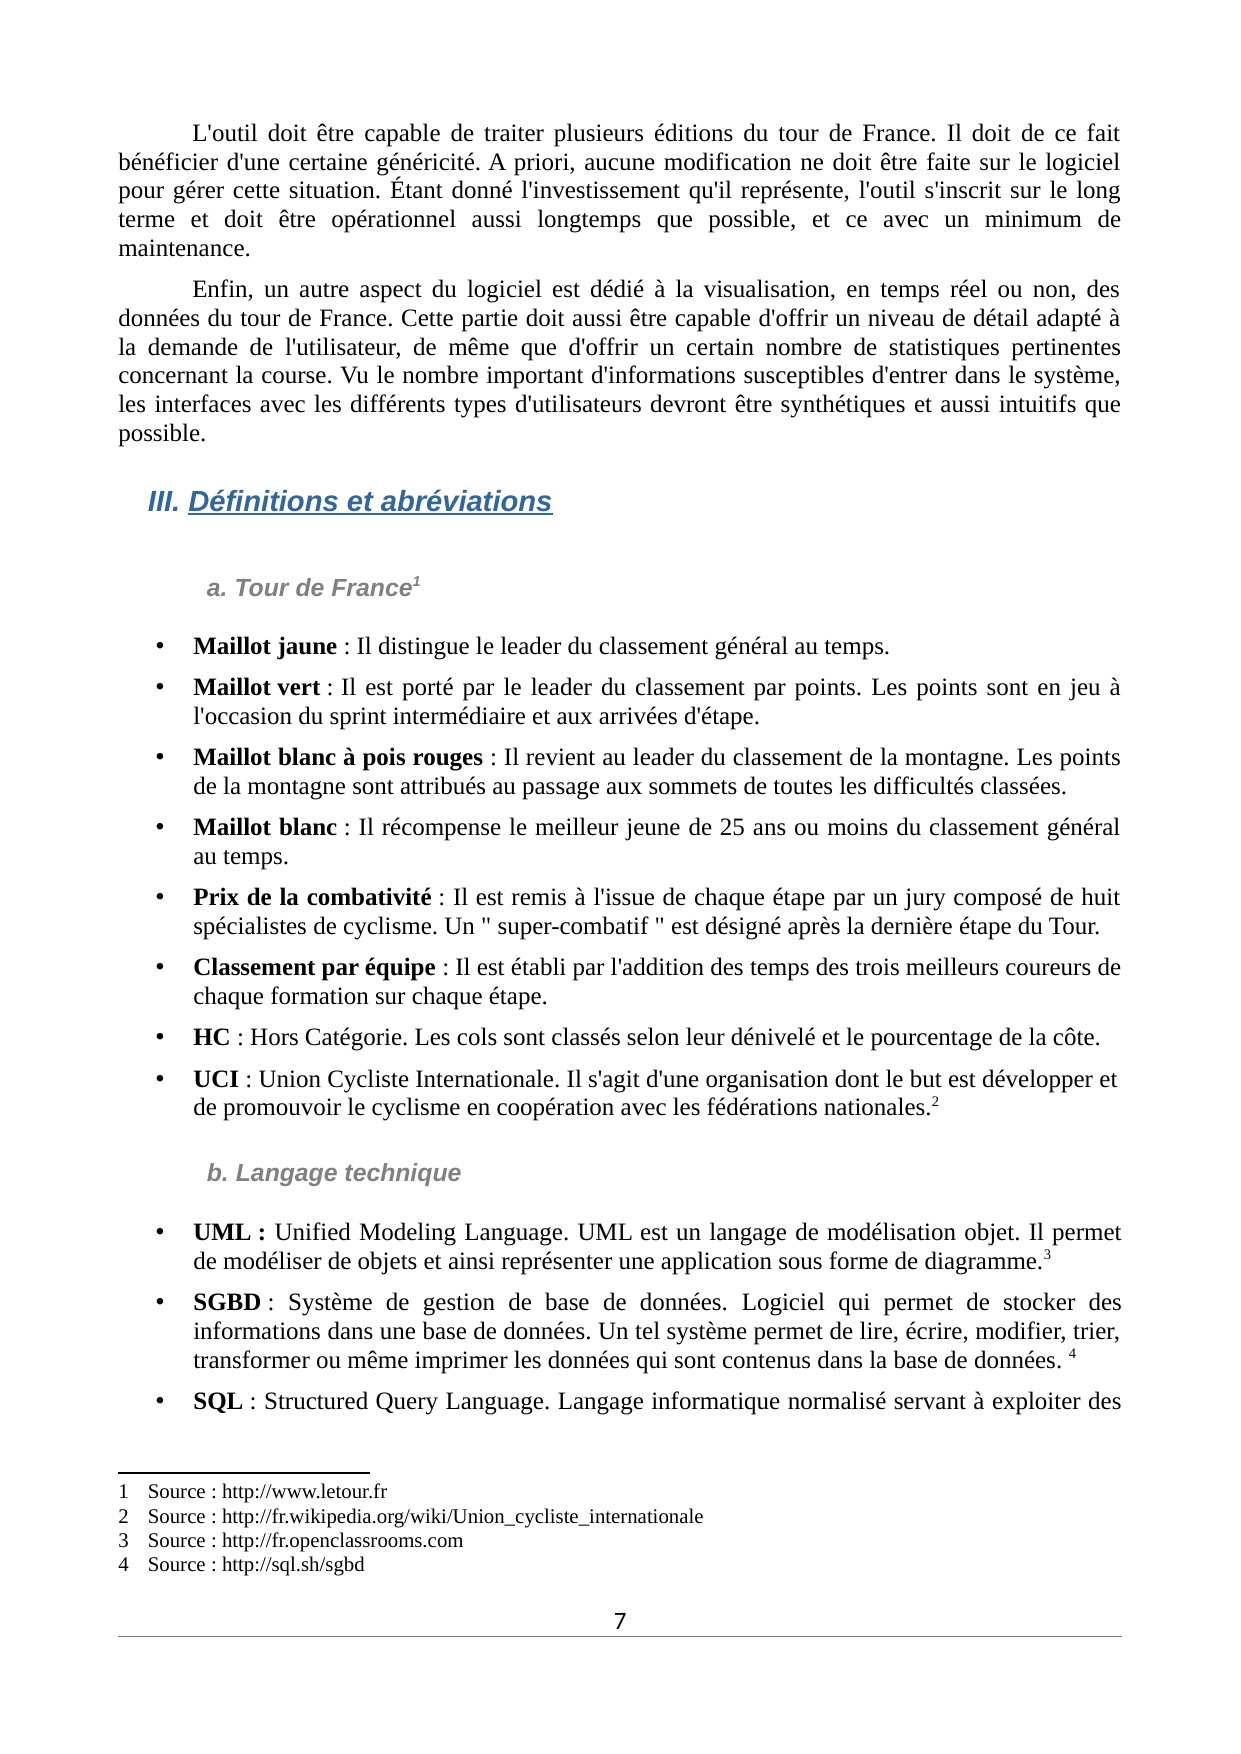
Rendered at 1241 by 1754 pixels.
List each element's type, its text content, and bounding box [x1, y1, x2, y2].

list SGBD : Système de gestion de base de données. Logiciel qui permet de stocker des informations dans une base de données. Un tel système permet de lire, écrire, modifier, trier, transformer ou même imprimer les données qui sont contenus dans la base de données. [156, 1287, 1122, 1373]
list Prix de la combativité : Il est remis à l'issue de chaque étape par un jury composé de huit spécialistes de cyclisme. Un " super-combatif " est désigné après la dernière étape du Tour. [156, 882, 1122, 940]
list Source : http://sql.sh/sgbd [118, 1552, 1122, 1576]
list Maillot blanc à pois rouges : Il revient au leader du classement de la montagne. Les points de la montagne sont attribués au passage aux sommets de toutes les difficultés classées. [156, 742, 1122, 800]
list HC : Hors Catégorie. Les cols sont classés selon leur dénivelé et le pourcentage de la côte. [156, 1022, 1122, 1051]
list Source : http://fr.wikipedia.org/wiki/Union_cycliste_internationale [118, 1503, 1122, 1528]
list Source : http://fr.openclassrooms.com [118, 1528, 1122, 1552]
list Maillot vert : Il est porté par le leader du classement par points. Les points sont en jeu à l'occasion du sprint intermédiaire et aux arrivées d'étape. [156, 672, 1122, 730]
list SQL : Structured Query Language. Langage informatique normalisé servant à exploiter des [156, 1386, 1122, 1415]
list Maillot jaune : Il distingue le leader du classement général au temps. [156, 631, 1122, 660]
text Source : http://www.letour.fr [118, 1479, 1122, 1503]
list UML : Unified Modeling Language. UML est un langage de modélisation objet. Il permet de modéliser de objets et ainsi représenter une application sous forme de diagramme. [156, 1217, 1122, 1275]
list UCI : Union Cycliste Internationale. Il s'agit d'une organisation dont le but est développer et de promouvoir le cyclisme en coopération avec les fédérations nationales. [156, 1064, 1122, 1121]
list Classement par équipe : Il est établi par l'addition des temps des trois meilleurs coureurs de chaque formation sur chaque étape. [156, 952, 1122, 1010]
subtitle Tour de France [207, 573, 1122, 601]
text L'outil doit être capable de traiter plusieurs éditions du tour de France. Il doit de ce fait bénéficier d'une certaine généricité. A priori, aucune modification ne doit être faite sur le logiciel pour gérer cette situation. Étant donné l'investissement qu'il représente, l'outil s'inscrit sur le long terme et doit être opérationnel aussi longtemps que possible, et ce avec un minimum de maintenance. [118, 118, 1122, 262]
list Maillot blanc : Il récompense le meilleur jeune de 25 ans ou moins du classement général au temps. [156, 812, 1122, 870]
subtitle Langage technique [207, 1158, 1122, 1187]
subtitle Définitions et abréviations [148, 484, 1122, 518]
text Enfin, un autre aspect du logiciel est dédié à la visualisation, en temps réel ou non, des données du tour de France. Cette partie doit aussi être capable d'offrir un niveau de détail adapté à la demande de l'utilisateur, de même que d'offrir un certain nombre de statistiques pertinentes concernant la course. Vu le nombre important d'informations susceptibles d'entrer dans le système, les interfaces avec les différents types d'utilisateurs devront être synthétiques et aussi intuitifs que possible. [118, 274, 1122, 447]
